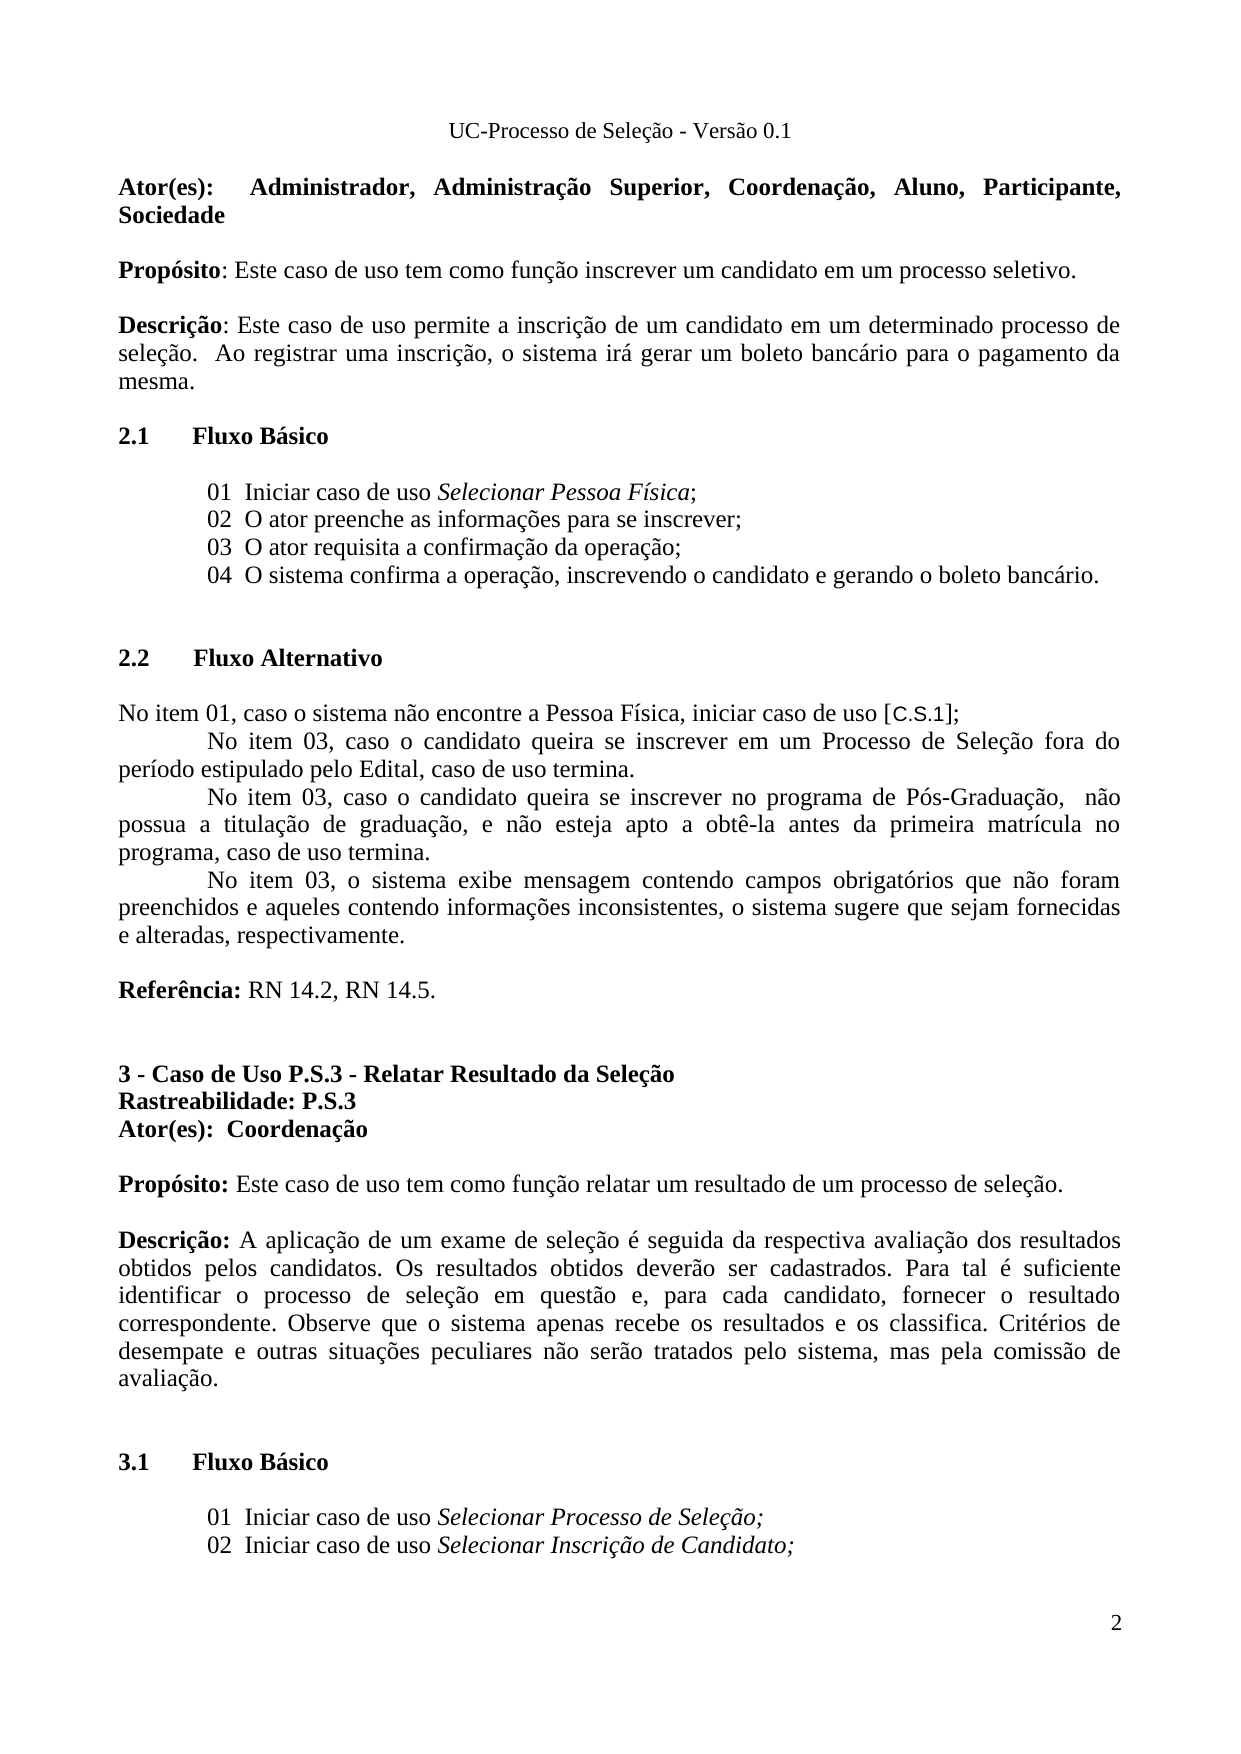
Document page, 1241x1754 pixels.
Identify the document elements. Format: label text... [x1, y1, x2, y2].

text 01 Iniciar caso de uso Selecionar Processo de Seleção; [118, 1503, 1122, 1531]
text Referência: RN 14.2, RN 14.5. [118, 977, 1122, 1004]
text 03 O ator requisita a confirmação da operação; [118, 533, 1122, 561]
text 04 O sistema confirma a operação, inscrevendo o candidato e gerando o boleto bancário. [118, 561, 1122, 589]
text 02 Iniciar caso de uso Selecionar Inscrição de Candidato; [118, 1531, 1122, 1558]
text No item 03, caso o candidato queira se inscrever no programa de Pós-Graduação, não possua a titulação de graduação, e não esteja apto a obtê-la antes da primeira matrícula no programa, caso de uso termina. [118, 783, 1122, 866]
text 02 O ator preenche as informações para se inscrever; [118, 506, 1122, 533]
text Ator(es): Administrador, Administração Superior, Coordenação, Aluno, Participante, Sociedade [118, 173, 1122, 228]
text Propósito: Este caso de uso tem como função inscrever um candidato em um processo seletivo. [118, 256, 1122, 284]
text Descrição: A aplicação de um exame de seleção é seguida da respectiva avaliação dos resultados obtidos pelos candidatos. Os resultados obtidos deverão ser cadastrados. Para tal é suficiente identificar o processo de seleção em questão e, para cada candidato, fornecer o resultado correspondente. Observe que o sistema apenas recebe os resultados e os classifica. Critérios de desempate e outras situações peculiares não serão tratados pelo sistema, mas pela comissão de avaliação. [118, 1226, 1122, 1392]
text Descrição: Este caso de uso permite a inscrição de um candidato em um determinado processo de seleção. Ao registrar uma inscrição, o sistema irá gerar um boleto bancário para o pagamento da mesma. [118, 312, 1122, 395]
text 3 - Caso de Uso P.S.3 - Relatar Resultado da Seleção [118, 1060, 1122, 1087]
text 2.1 Fluxo Básico [118, 422, 1122, 450]
text No item 03, o sistema exibe mensagem contendo campos obrigatórios que não foram preenchidos e aqueles contendo informações inconsistentes, o sistema sugere que sejam fornecidas e alteradas, respectivamente. [118, 866, 1122, 949]
text 01 Iniciar caso de uso Selecionar Pessoa Física; [118, 478, 1122, 506]
text Propósito: Este caso de uso tem como função relatar um resultado de um processo de seleção. [118, 1171, 1122, 1198]
text No item 01, caso o sistema não encontre a Pessoa Física, iniciar caso de uso [C.S.1]; [118, 699, 1122, 727]
text No item 03, caso o candidato queira se inscrever em um Processo de Seleção fora do período estipulado pelo Edital, caso de uso termina. [118, 727, 1122, 783]
text Ator(es): Coordenação [118, 1115, 1122, 1143]
text 3.1 Fluxo Básico [118, 1448, 1122, 1475]
text Rastreabilidade: P.S.3 [118, 1087, 1122, 1115]
text 2.2 Fluxo Alternativo [118, 644, 1122, 672]
